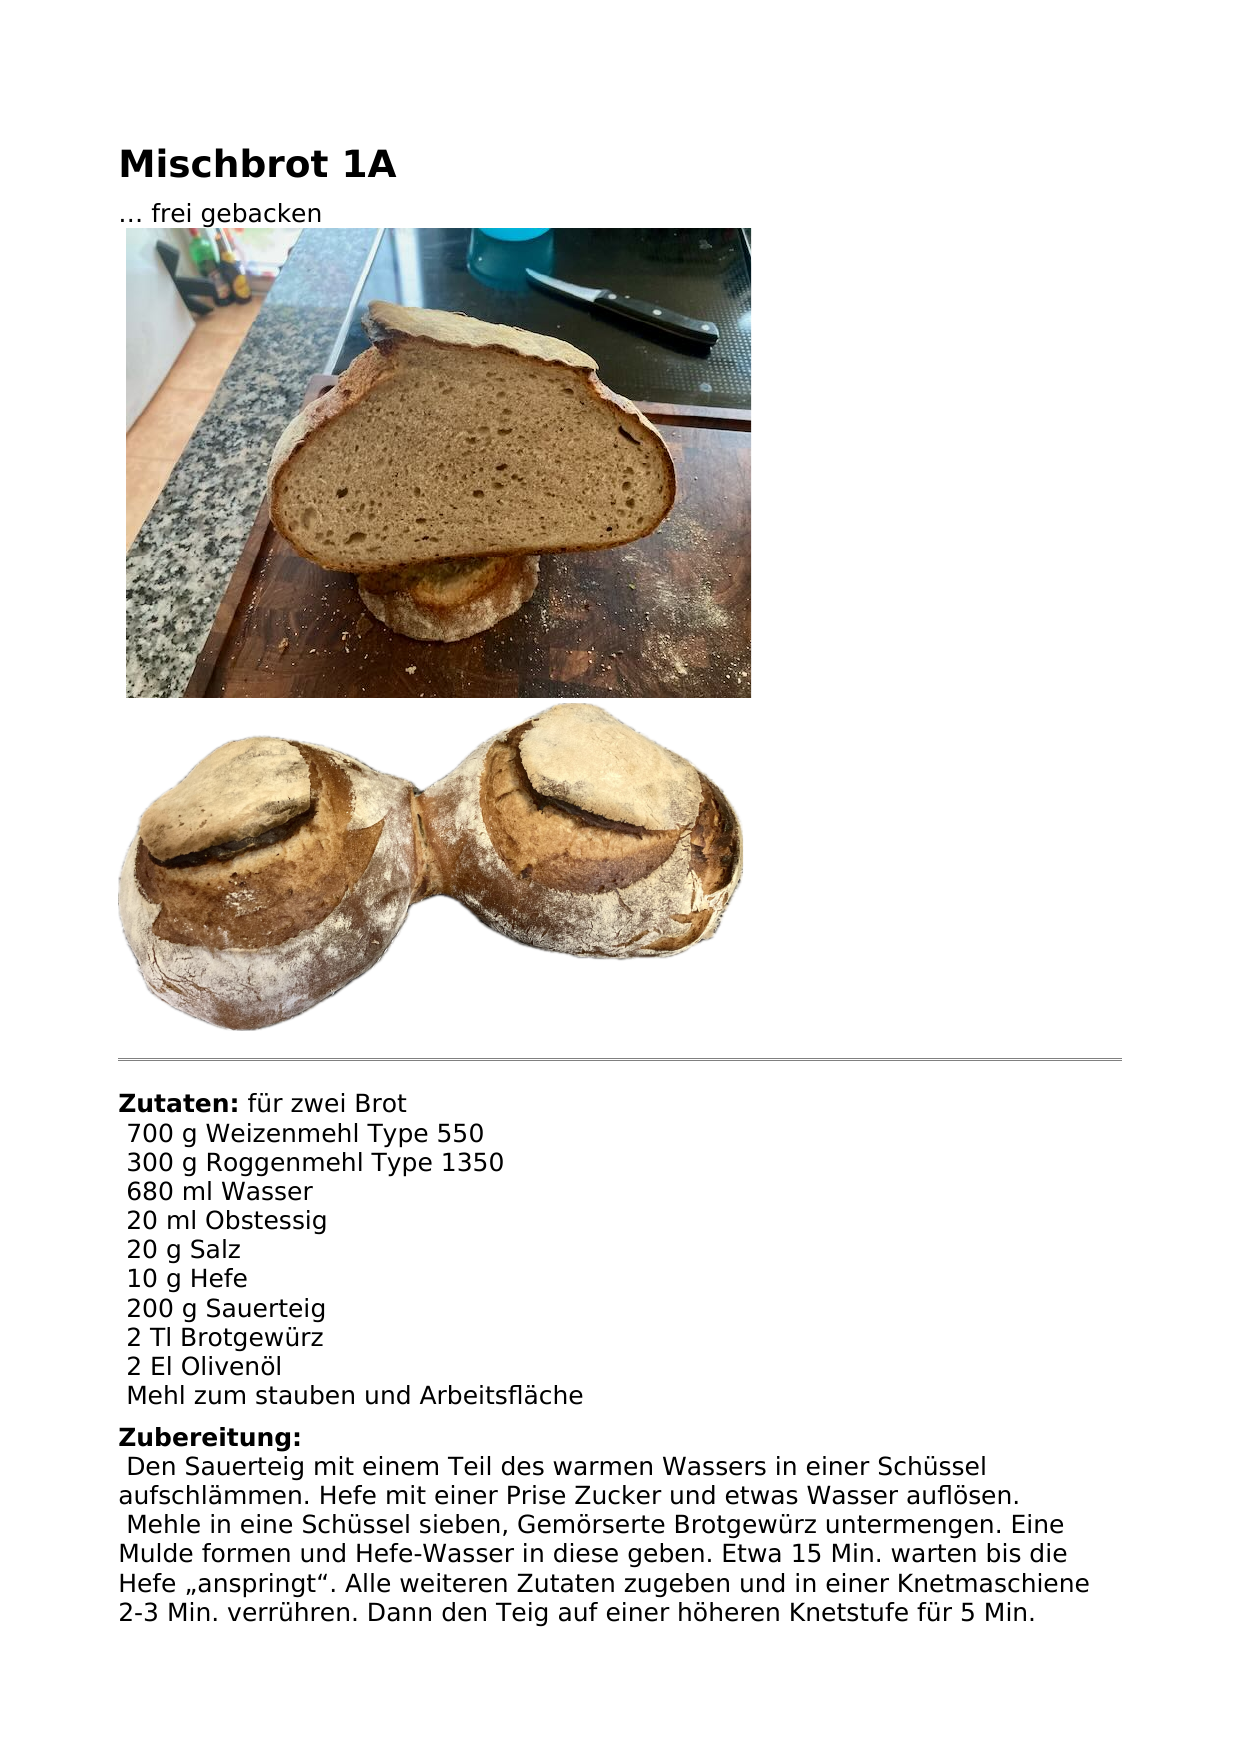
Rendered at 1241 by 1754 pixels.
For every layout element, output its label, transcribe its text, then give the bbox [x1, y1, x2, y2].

picture [126, 228, 752, 698]
text Zubereitung: Den Sauerteig mit einem Teil des warmen Wassers in einer Schüssel aufschlämmen. Hefe mit einer Prise Zucker und etwas Wasser auflösen. Mehle in eine Schüssel sieben, Gemörserte Brotgewürz untermengen. Eine Mulde formen und Hefe-Wasser in diese geben. Etwa 15 Min. warten bis die Hefe „anspringt“. Alle weiteren Zutaten zugeben und in einer Knetmaschiene 2-3 Min. verrühren. Dann den Teig auf einer höheren Knetstufe für 5 Min. [118, 1423, 1122, 1627]
picture [118, 703, 744, 1031]
text Zutaten: für zwei Brot 700 g Weizenmehl Type 550 300 g Roggenmehl Type 1350 680 ml Wasser 20 ml Obstessig 20 g Salz 10 g Hefe 200 g Sauerteig 2 Tl Brotgewürz 2 El Olivenöl Mehl zum stauben und Arbeitsfläche [118, 1090, 1122, 1411]
text … frei gebacken [118, 199, 1122, 228]
subtitle Mischbrot 1A [118, 143, 1122, 187]
